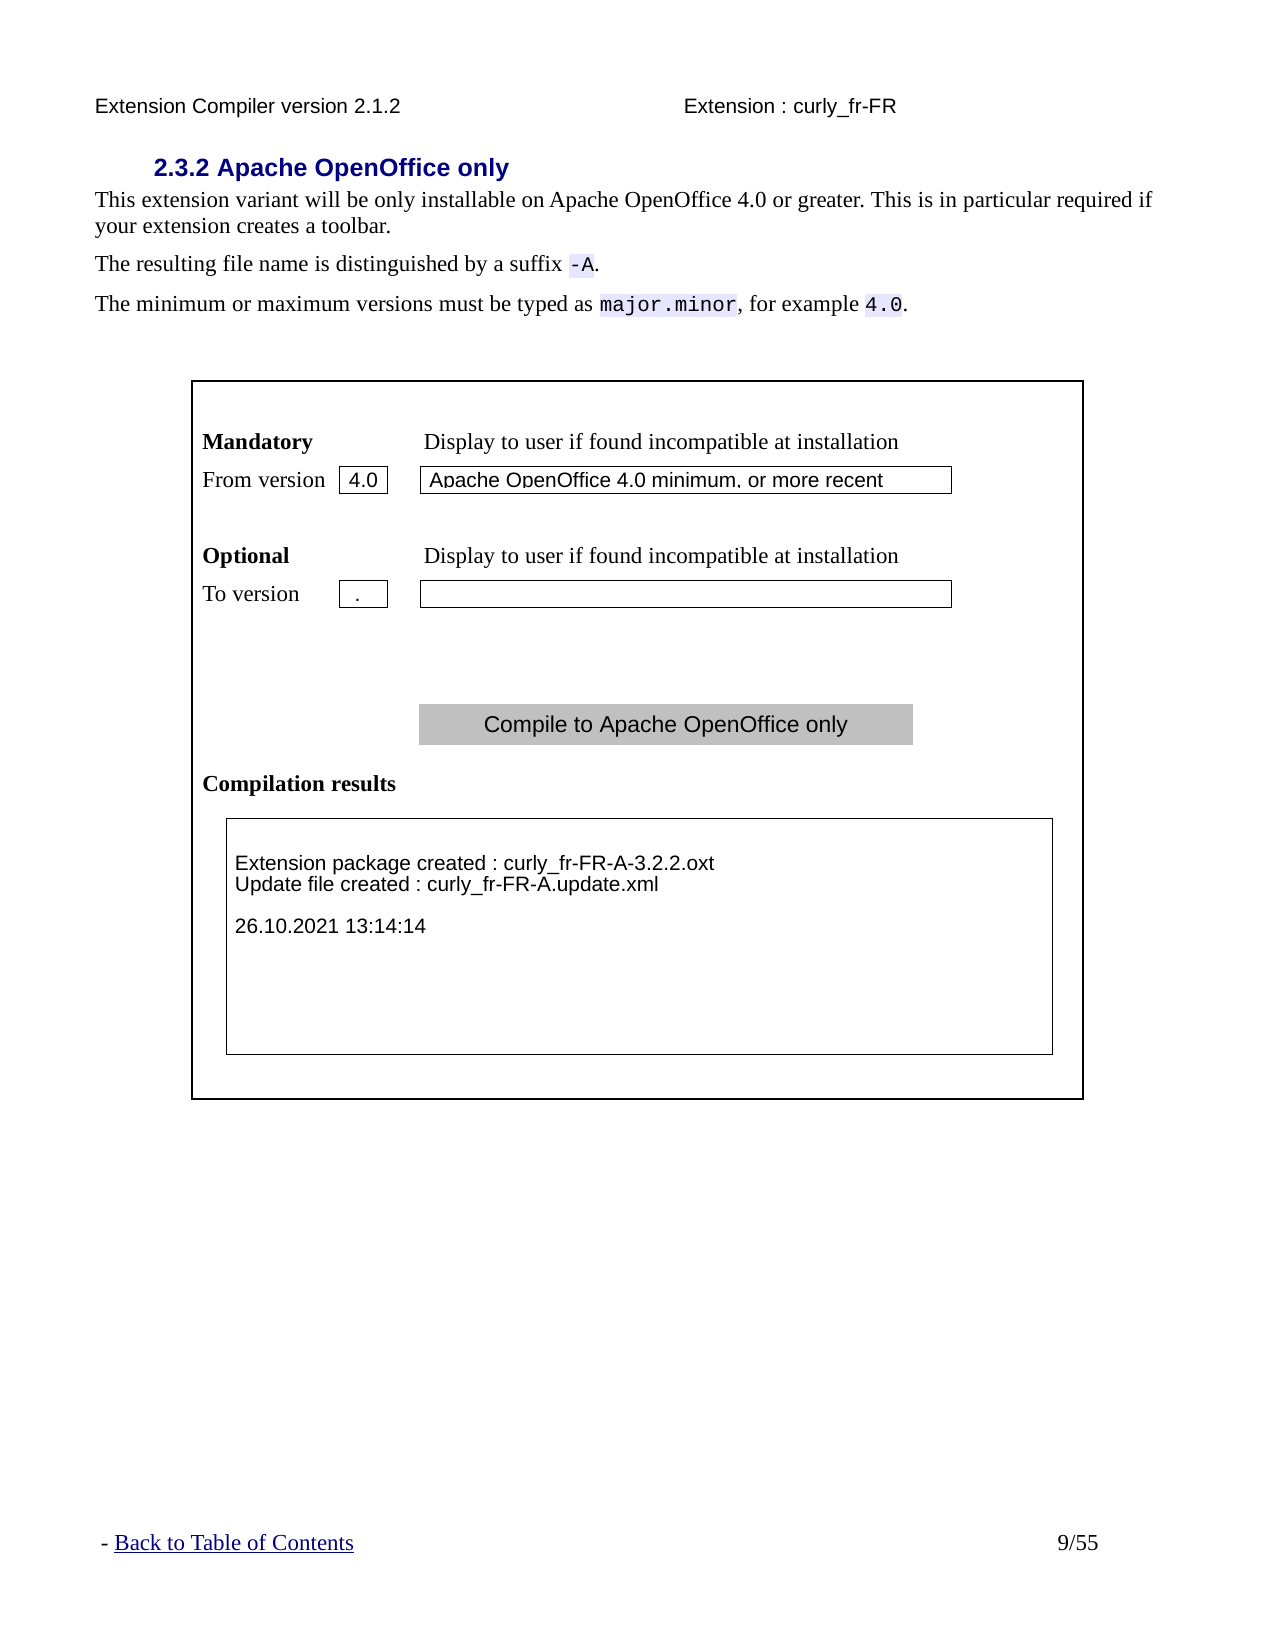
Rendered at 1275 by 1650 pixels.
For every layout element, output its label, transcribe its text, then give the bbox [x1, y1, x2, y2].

text Mandatory Display to user if found incompatible at installation [202, 429, 1073, 454]
text [952, 467, 1073, 492]
text To version [202, 581, 339, 606]
text [388, 467, 420, 492]
text Optional Display to user if found incompatible at installation [202, 543, 1073, 568]
text [388, 581, 420, 606]
text Compilation results [202, 771, 1073, 796]
text This extension variant will be only installable on Apache OpenOffice 4.0 or greater. This is in particular required if your extension creates a toolbar. [94, 187, 1181, 238]
text The resulting file name is distinguished by a suffix -A. [94, 251, 1181, 278]
text From version [202, 467, 339, 492]
subtitle Apache OpenOffice only [153, 153, 1181, 181]
text [952, 581, 1073, 606]
text The minimum or maximum versions must be typed as major.minor, for example 4.0. [94, 290, 1181, 317]
